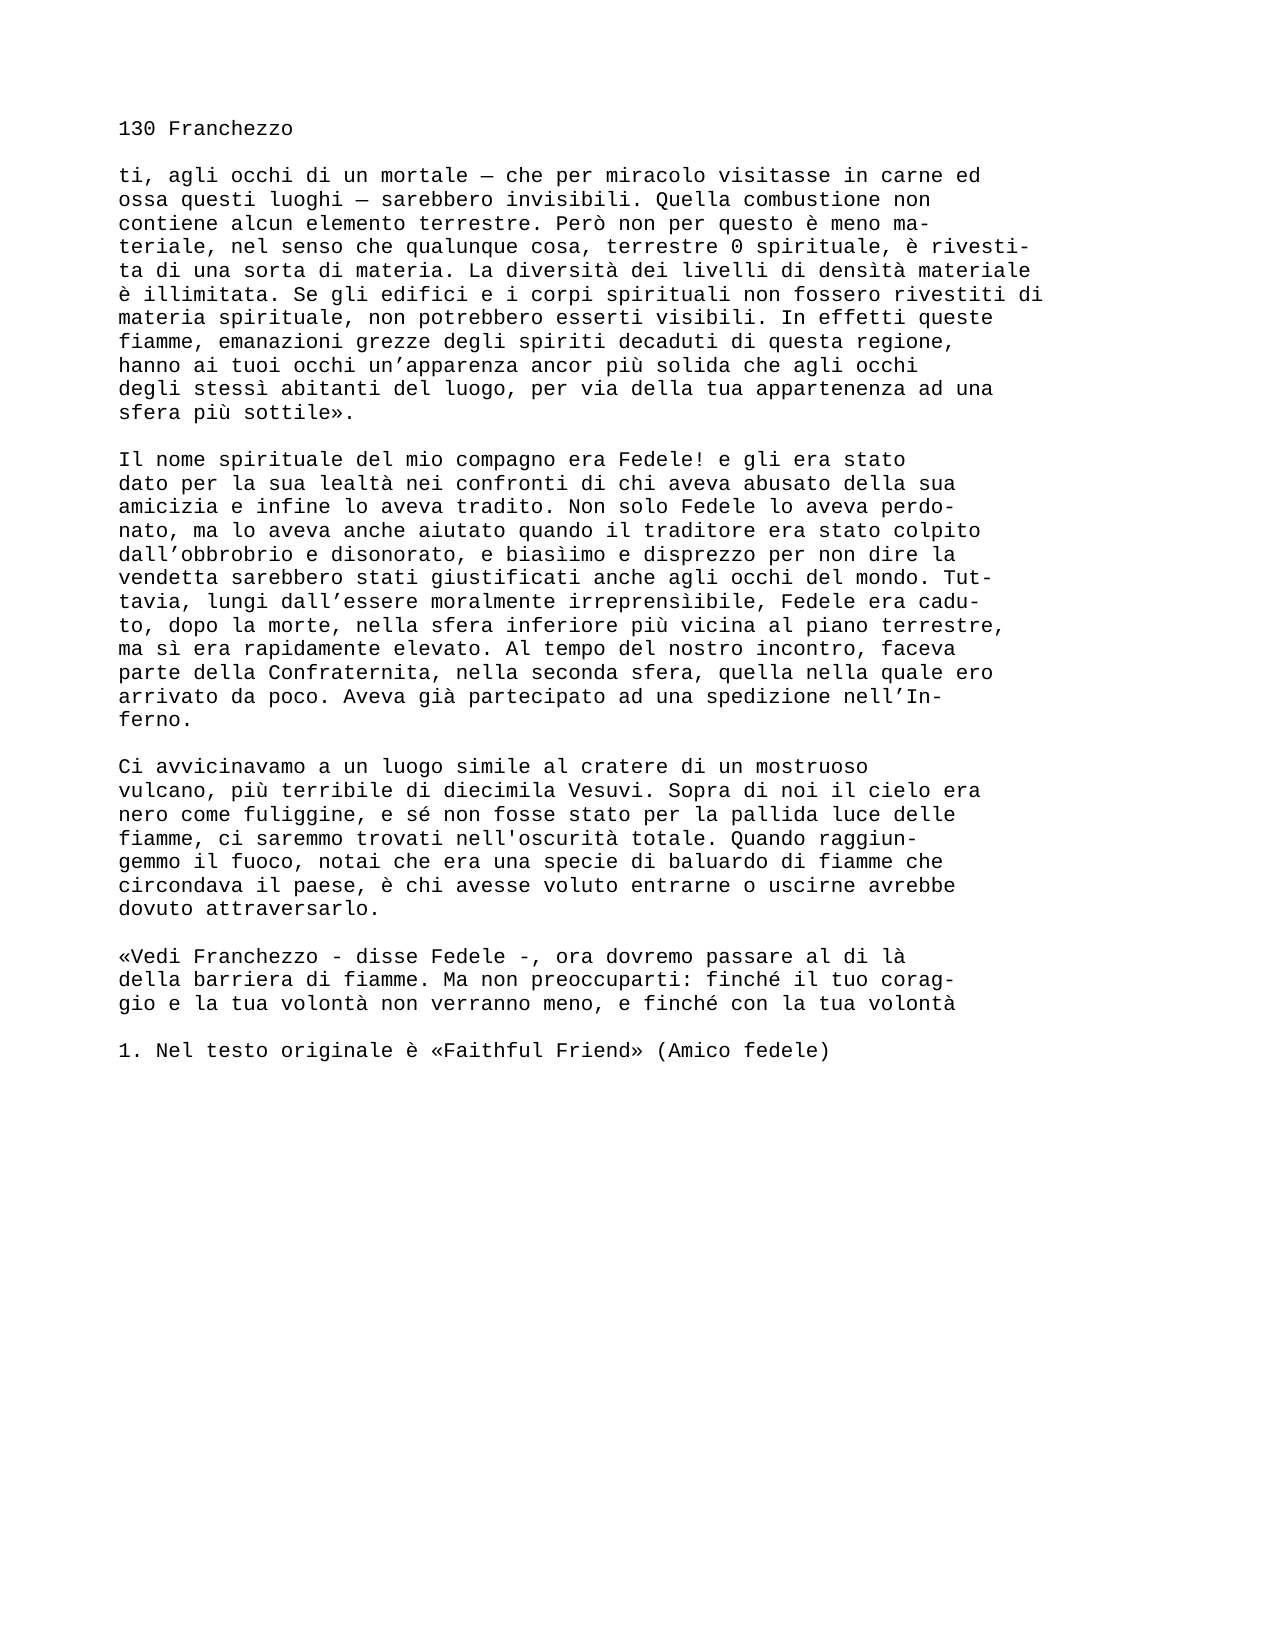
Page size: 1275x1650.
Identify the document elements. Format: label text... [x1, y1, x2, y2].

text della barriera di fiamme. Ma non preoccuparti: finché il tuo corag- [118, 969, 1157, 993]
text circondava il paese, è chi avesse voluto entrarne o uscirne avrebbe [118, 875, 1157, 898]
text contiene alcun elemento terrestre. Però non per questo è meno ma- [118, 213, 1157, 236]
text fiamme, ci saremmo trovati nell'oscurità totale. Quando raggiun- [118, 827, 1157, 851]
text nero come fuliggine, e sé non fosse stato per la pallida luce delle [118, 804, 1157, 827]
text dato per la sua lealtà nei confronti di chi aveva abusato della sua [118, 473, 1157, 496]
text dall’obbrobrio e disonorato, e biasìimo e disprezzo per non dire la [118, 544, 1157, 567]
text to, dopo la morte, nella sfera inferiore più vicina al piano terrestre, [118, 615, 1157, 638]
text materia spirituale, non potrebbero esserti visibili. In effetti queste [118, 307, 1157, 331]
text fiamme, emanazioni grezze degli spiriti decaduti di questa regione, [118, 331, 1157, 354]
text amicizia e infine lo aveva tradito. Non solo Fedele lo aveva perdo- [118, 496, 1157, 520]
text hanno ai tuoi occhi un’apparenza ancor più solida che agli occhi [118, 354, 1157, 378]
text gemmo il fuoco, notai che era una specie di baluardo di fiamme che [118, 851, 1157, 875]
text 130 Franchezzo [118, 118, 1157, 142]
text arrivato da poco. Aveva già partecipato ad una spedizione nell’In- [118, 686, 1157, 709]
text vulcano, più terribile di diecimila Vesuvi. Sopra di noi il cielo era [118, 780, 1157, 804]
text ma sì era rapidamente elevato. Al tempo del nostro incontro, faceva [118, 638, 1157, 662]
text nato, ma lo aveva anche aiutato quando il traditore era stato colpito [118, 520, 1157, 544]
text parte della Confraternita, nella seconda sfera, quella nella quale ero [118, 662, 1157, 686]
text 1. Nel testo originale è «Faithful Friend» (Amico fedele) [118, 1040, 1157, 1064]
text ossa questi luoghi — sarebbero invisibili. Quella combustione non [118, 189, 1157, 213]
text vendetta sarebbero stati giustificati anche agli occhi del mondo. Tut- [118, 567, 1157, 591]
text sfera più sottile». [118, 402, 1157, 426]
text teriale, nel senso che qualunque cosa, terrestre 0 spirituale, è rivesti- [118, 236, 1157, 260]
text ferno. [118, 709, 1157, 733]
text ti, agli occhi di un mortale — che per miracolo visitasse in carne ed [118, 165, 1157, 189]
text dovuto attraversarlo. [118, 898, 1157, 922]
text è illimitata. Se gli edifici e i corpi spirituali non fossero rivestiti di [118, 284, 1157, 307]
text degli stessì abitanti del luogo, per via della tua appartenenza ad una [118, 378, 1157, 402]
text «Vedi Franchezzo - disse Fedele -, ora dovremo passare al di là [118, 946, 1157, 969]
text ta di una sorta di materia. La diversità dei livelli di densìtà materiale [118, 260, 1157, 284]
text Il nome spirituale del mio compagno era Fedele! e gli era stato [118, 449, 1157, 473]
text tavia, lungi dall’essere moralmente irreprensìibile, Fedele era cadu- [118, 591, 1157, 615]
text gio e la tua volontà non verranno meno, e finché con la tua volontà [118, 993, 1157, 1017]
text Ci avvicinavamo a un luogo simile al cratere di un mostruoso [118, 757, 1157, 780]
